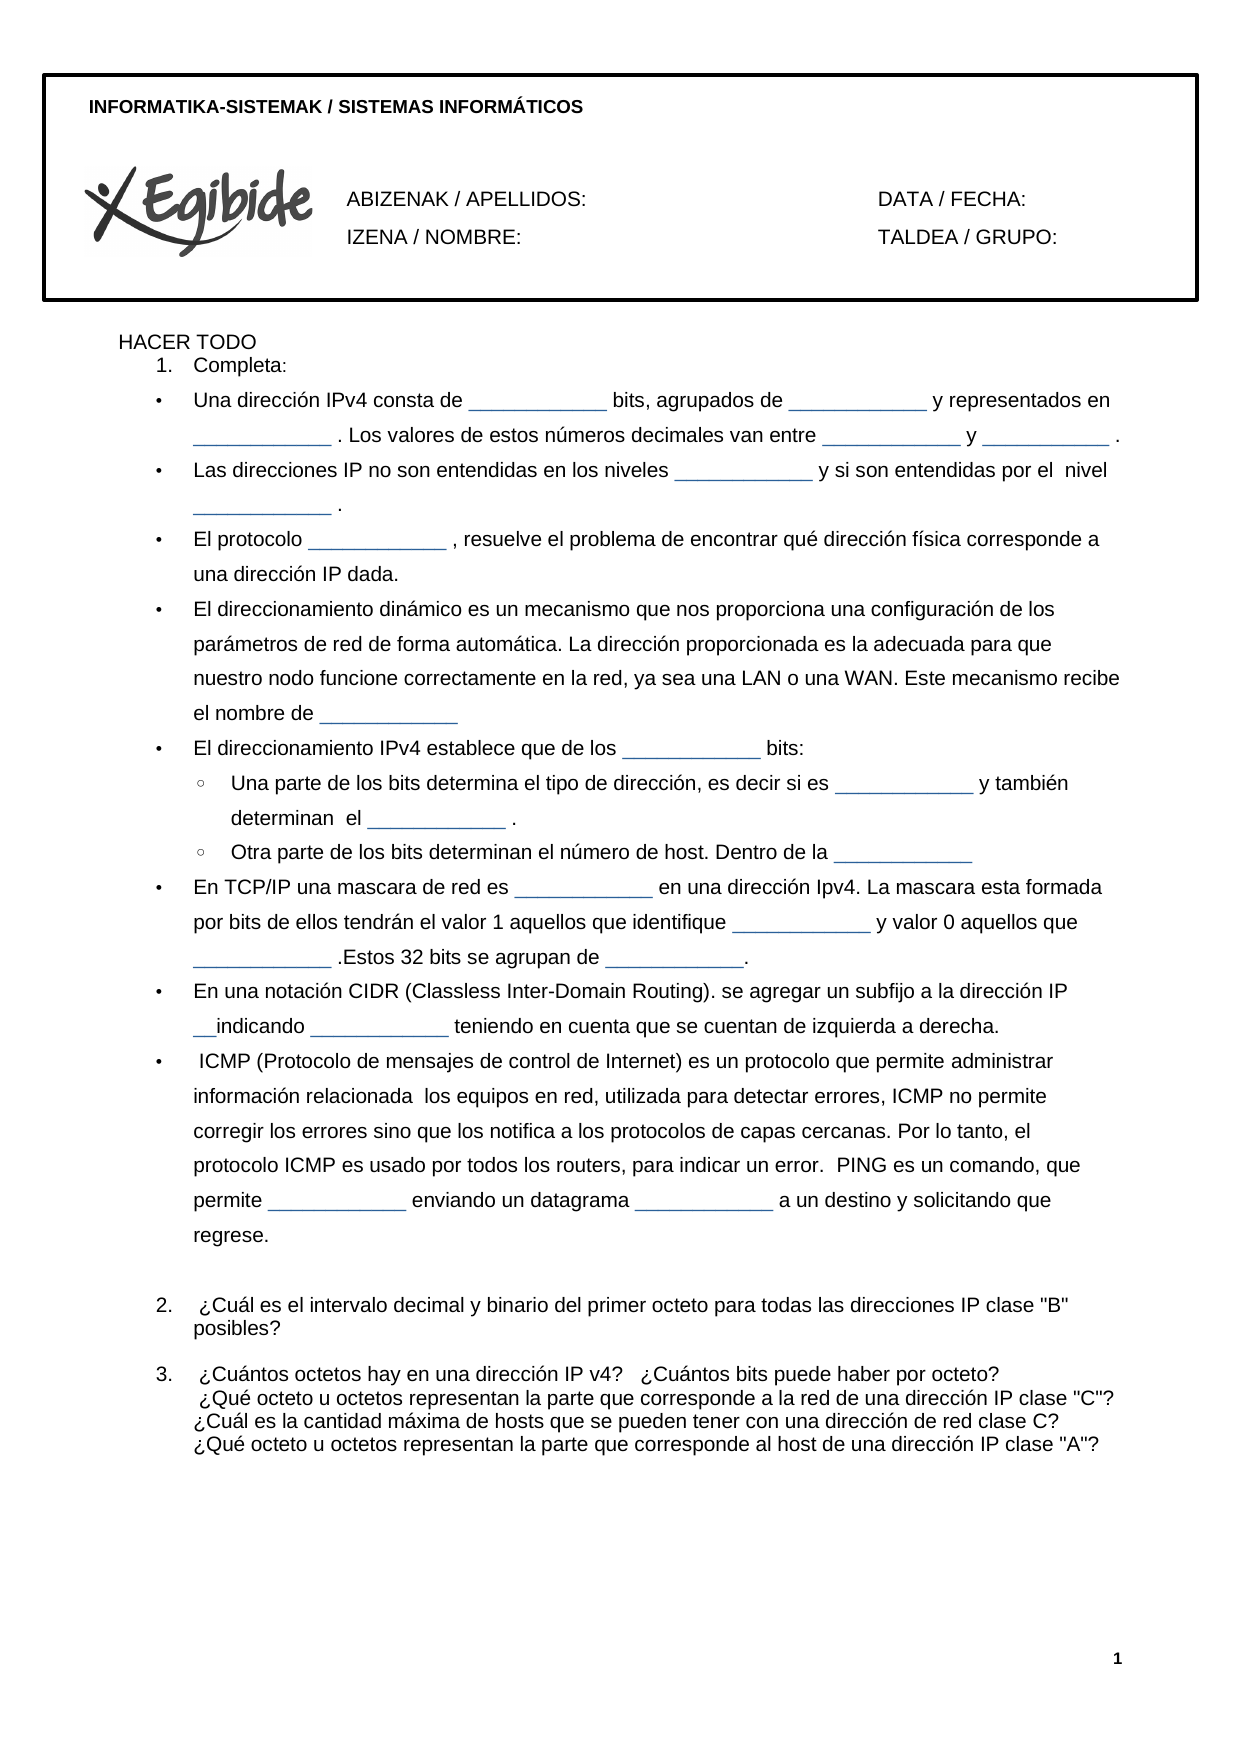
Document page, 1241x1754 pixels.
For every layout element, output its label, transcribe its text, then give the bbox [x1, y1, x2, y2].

list En una notación CIDR (Classless Inter-Domain Routing). se agregar un subfijo a la dirección IP __indicando ____________ teniendo en cuenta que se cuentan de izquierda a derecha. [156, 980, 1122, 1038]
list ¿Cuántos octetos hay en una dirección IP v4? ¿Cuántos bits puede haber por octeto? [156, 1363, 1122, 1386]
list ¿Qué octeto u octetos representan la parte que corresponde a la red de una dirección IP clase "C"? [156, 1386, 1122, 1409]
list Una parte de los bits determina el tipo de dirección, es decir si es ____________ y también determinan el ____________ . [193, 771, 1122, 829]
list ¿Qué octeto u octetos representan la parte que corresponde al host de una dirección IP clase "A"? [156, 1433, 1122, 1456]
list Completa: [156, 354, 1122, 377]
list En TCP/IP una mascara de red es ____________ en una dirección Ipv4. La mascara esta formada por bits de ellos tendrán el valor 1 aquellos que identifique ____________ y valor 0 aquellos que ____________ .Estos 32 bits se agrupan de ____________. [156, 876, 1122, 969]
list El direccionamiento IPv4 establece que de los ____________ bits: [156, 737, 1122, 760]
list Las direcciones IP no son entendidas en los niveles ____________ y si son entendidas por el nivel ____________ . [156, 458, 1122, 516]
text HACER TODO [118, 331, 1122, 354]
list ICMP (Protocolo de mensajes de control de Internet) es un protocolo que permite administrar información relacionada los equipos en red, utilizada para detectar errores, ICMP no permite corregir los errores sino que los notifica a los protocolos de capas cercanas. Por lo tanto, el protocolo ICMP es usado por todos los routers, para indicar un error. PING es un comando, que permite ____________ enviando un datagrama ____________ a un destino y solicitando que regrese. [156, 1050, 1122, 1247]
list ¿Cuál es el intervalo decimal y binario del primer octeto para todas las direcciones IP clase "B" posibles? [156, 1293, 1122, 1340]
list El direccionamiento dinámico es un mecanismo que nos proporciona una configuración de los parámetros de red de forma automática. La dirección proporcionada es la adecuada para que nuestro nodo funcione correctamente en la red, ya sea una LAN o una WAN. Este mecanismo recibe el nombre de ____________ [156, 597, 1122, 725]
list ¿Cuál es la cantidad máxima de hosts que se pueden tener con una dirección de red clase C? [156, 1409, 1122, 1433]
list Una dirección IPv4 consta de ____________ bits, agrupados de ____________ y representados en ____________ . Los valores de estos números decimales van entre ____________ y ___________ . [156, 389, 1122, 447]
list El protocolo ____________ , resuelve el problema de encontrar qué dirección física corresponde a una dirección IP dada. [156, 528, 1122, 586]
list Otra parte de los bits determinan el número de host. Dentro de la ____________ [193, 841, 1122, 864]
